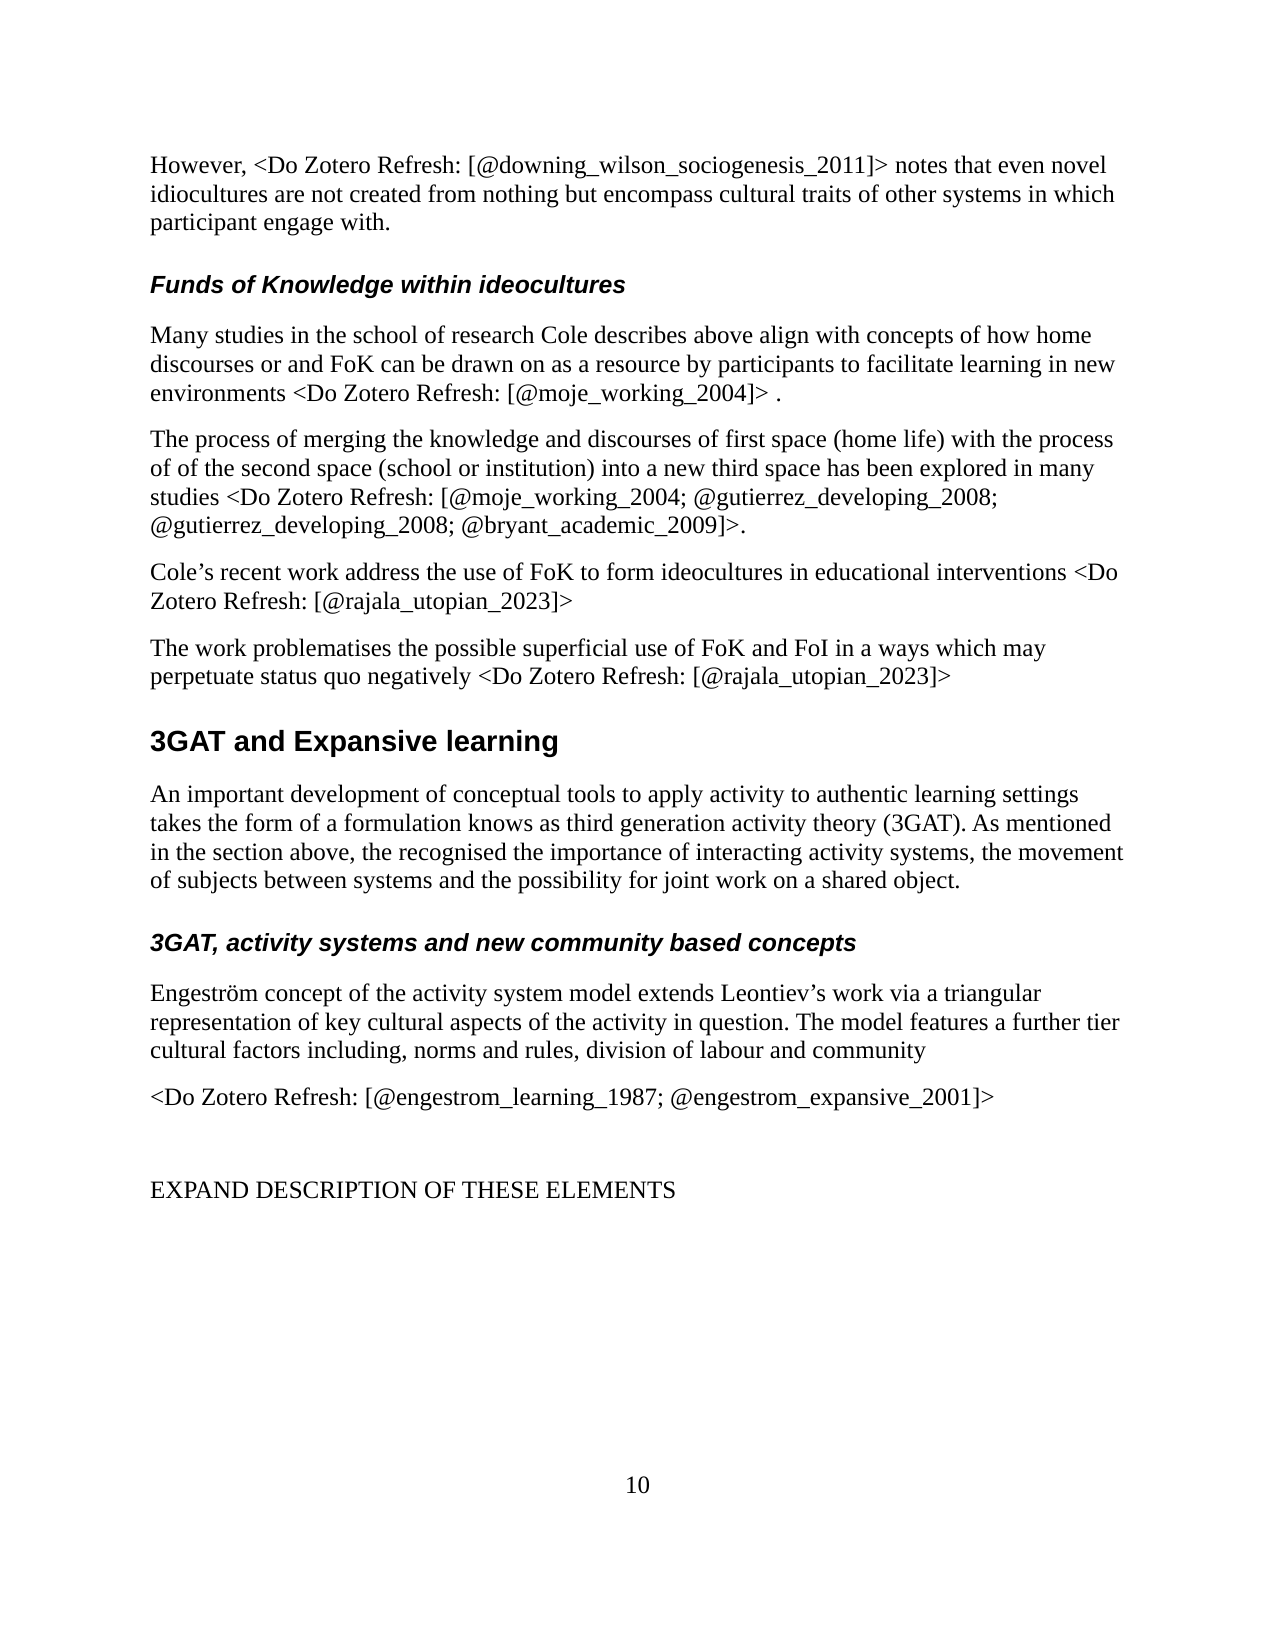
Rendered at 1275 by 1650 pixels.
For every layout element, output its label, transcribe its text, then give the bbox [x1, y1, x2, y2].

text The process of merging the knowledge and discourses of first space (home life) with the process of of the second space (school or institution) into a new third space has been explored in many studies <Do Zotero Refresh: [@moje_working_2004; @gutierrez_developing_2008; @gutierrez_developing_2008; @bryant_academic_2009]>. [150, 424, 1125, 539]
text Cole’s recent work address the use of FoK to form ideocultures in educational interventions <Do Zotero Refresh: [@rajala_utopian_2023]> [150, 557, 1125, 615]
text However, <Do Zotero Refresh: [@downing_wilson_sociogenesis_2011]> notes that even novel idiocultures are not created from nothing but encompass cultural traits of other systems in which participant engage with. [150, 150, 1125, 236]
text EXPAND DESCRIPTION OF THESE ELEMENTS [150, 1176, 1125, 1204]
subtitle Funds of Knowledge within ideocultures [150, 270, 1125, 299]
text Engeström concept of the activity system model extends Leontiev’s work via a triangular representation of key cultural aspects of the activity in question. The model features a further tier cultural factors including, norms and rules, division of labour and community [150, 978, 1125, 1064]
text The work problematises the possible superficial use of FoK and FoI in a ways which may perpetuate status quo negatively <Do Zotero Refresh: [@rajala_utopian_2023]> [150, 633, 1125, 690]
subtitle 3GAT and Expansive learning [150, 724, 1125, 758]
text Many studies in the school of research Cole describes above align with concepts of how home discourses or and FoK can be drawn on as a resource by participants to facilitate learning in new environments <Do Zotero Refresh: [@moje_working_2004]> . [150, 320, 1125, 406]
subtitle 3GAT, activity systems and new community based concepts [150, 928, 1125, 957]
text An important development of conceptual tools to apply activity to authentic learning settings takes the form of a formulation knows as third generation activity theory (3GAT). As mentioned in the section above, the recognised the importance of interacting activity systems, the movement of subjects between systems and the possibility for joint work on a shared object. [150, 779, 1125, 894]
text <Do Zotero Refresh: [@engestrom_learning_1987; @engestrom_expansive_2001]> [150, 1082, 1125, 1111]
